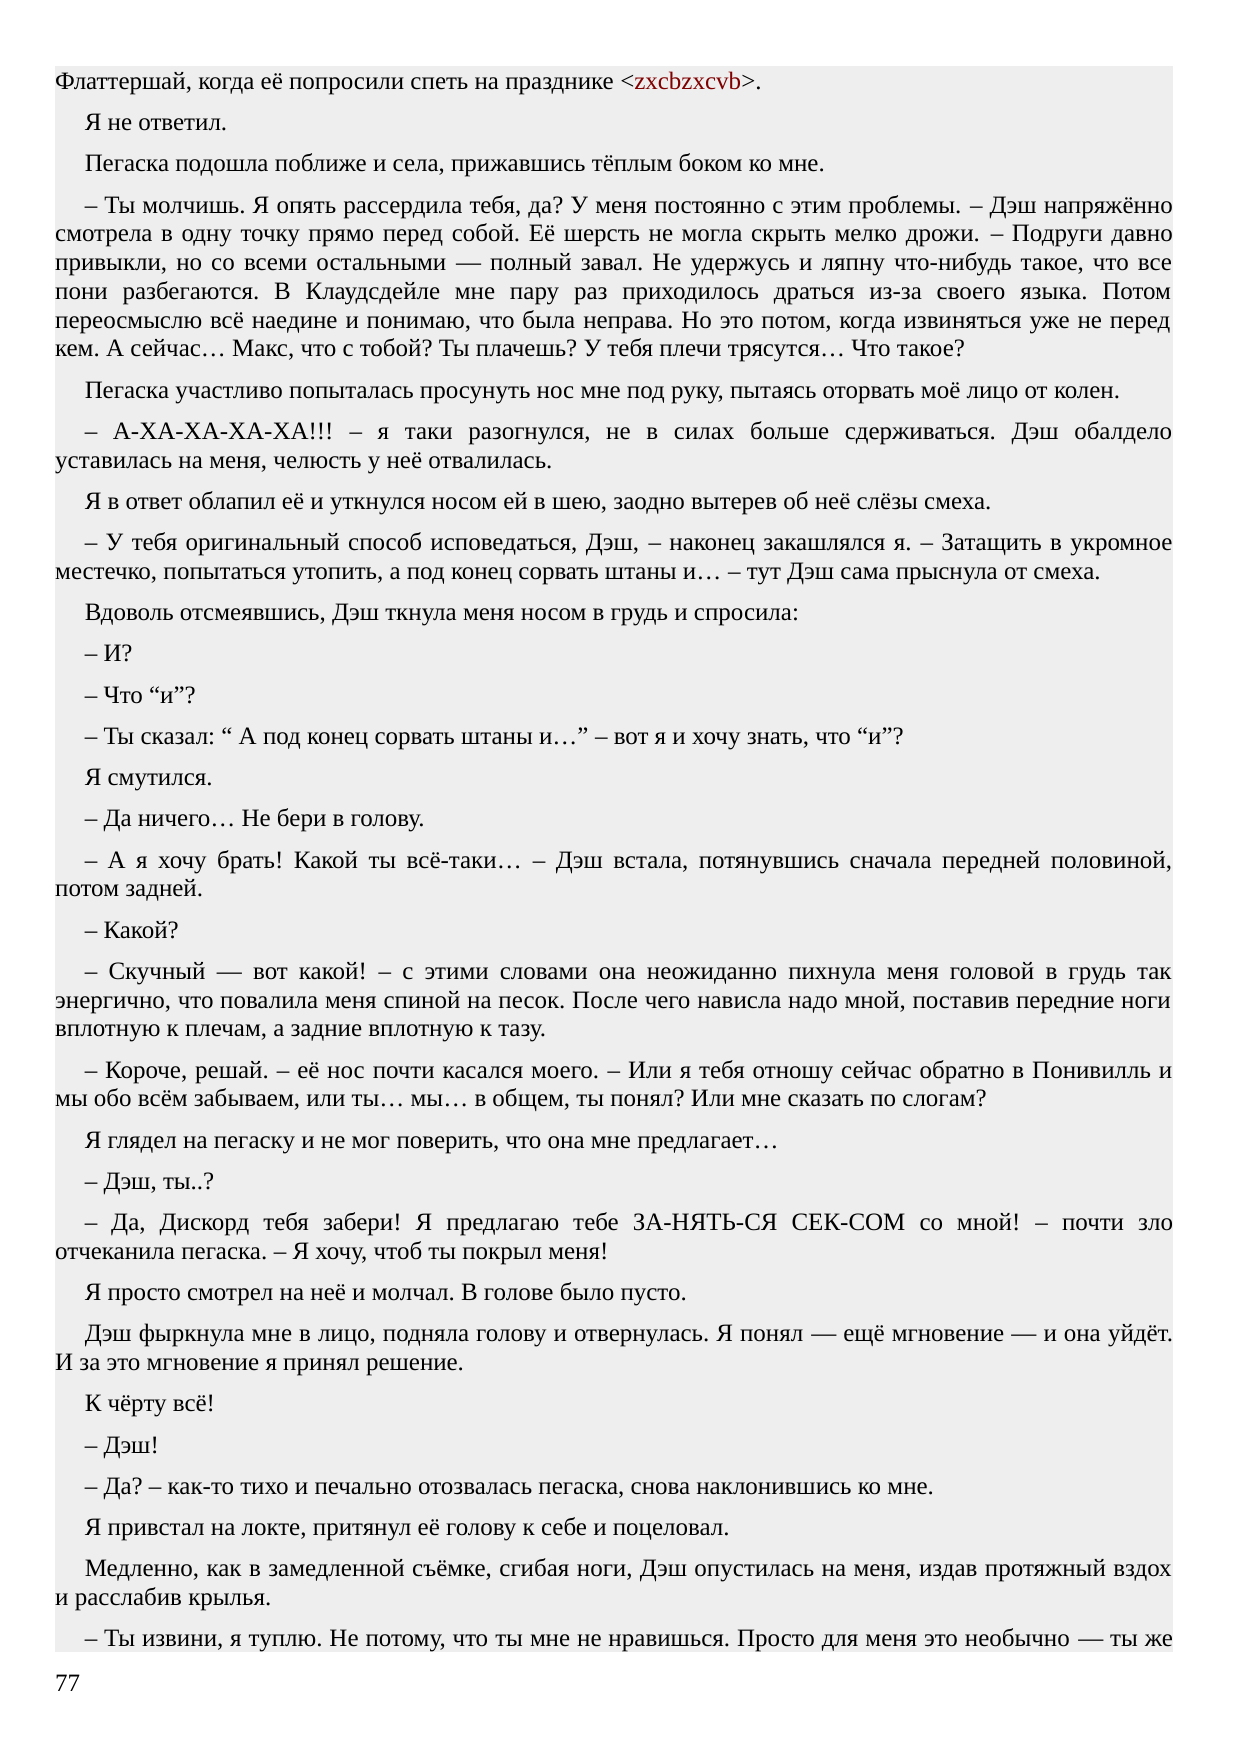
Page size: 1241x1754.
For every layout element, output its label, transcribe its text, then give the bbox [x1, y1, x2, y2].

text Я привстал на локте, притянул её голову к себе и поцеловал. [55, 1512, 1173, 1541]
text Я просто смотрел на неё и молчал. В голове было пусто. [55, 1277, 1173, 1306]
text Медленно, как в замедленной съёмке, сгибая ноги, Дэш опустилась на меня, издав протяжный вздох и расслабив крылья. [55, 1553, 1173, 1611]
text – Что “и”? [55, 680, 1173, 708]
text Я смутился. [55, 762, 1173, 791]
text – Скучный — вот какой! – с этими словами она неожиданно пихнула меня головой в грудь так энергично, что повалила меня спиной на песок. После чего нависла надо мной, поставив передние ноги вплотную к плечам, а задние вплотную к тазу. [55, 956, 1173, 1042]
text Пегаска участливо попыталась просунуть нос мне под руку, пытаясь оторвать моё лицо от колен. [55, 375, 1173, 403]
text Пегаска подошла поближе и села, прижавшись тёплым боком ко мне. [55, 148, 1173, 177]
text Дэш фыркнула мне в лицо, подняла голову и отвернулась. Я понял — ещё мгновение — и она уйдёт. И за это мгновение я принял решение. [55, 1318, 1173, 1376]
text Я в ответ облапил её и уткнулся носом ей в шею, заодно вытерев об неё слёзы смеха. [55, 486, 1173, 515]
text – Да, Дискорд тебя забери! Я предлагаю тебе ЗА-НЯТЬ-СЯ СЕК-СОМ со мной! – почти зло отчеканила пегаска. – Я хочу, чтоб ты покрыл меня! [55, 1207, 1173, 1265]
text – Ты молчишь. Я опять рассердила тебя, да? У меня постоянно с этим проблемы. – Дэш напряжённо смотрела в одну точку прямо перед собой. Её шерсть не могла скрыть мелко дрожи. – Подруги давно привыкли, но со всеми остальными — полный завал. Не удержусь и ляпну что-нибудь такое, что все пони разбегаются. В Клаудсдейле мне пару раз приходилось драться из-за своего языка. Потом переосмыслю всё наедине и понимаю, что была неправа. Но это потом, когда извиняться уже не перед кем. А сейчас… Макс, что с тобой? Ты плачешь? У тебя плечи трясутся… Что такое? [55, 190, 1173, 362]
text – А я хочу брать! Какой ты всё-таки… – Дэш встала, потянувшись сначала передней половиной, потом задней. [55, 845, 1173, 902]
text – Какой? [55, 915, 1173, 943]
text – Короче, решай. – её нос почти касался моего. – Или я тебя отношу сейчас обратно в Понивилль и мы обо всём забываем, или ты… мы… в общем, ты понял? Или мне сказать по слогам? [55, 1055, 1173, 1112]
text К чёрту всё! [55, 1388, 1173, 1417]
text Вдоволь отсмеявшись, Дэш ткнула меня носом в грудь и спросила: [55, 597, 1173, 626]
text – Дэш, ты..? [55, 1166, 1173, 1195]
text – У тебя оригинальный способ исповедаться, Дэш, – наконец закашлялся я. – Затащить в укромное местечко, попытаться утопить, а под конец сорвать штаны и… – тут Дэш сама прыснула от смеха. [55, 527, 1173, 585]
text – Дэш! [55, 1430, 1173, 1458]
text Я глядел на пегаску и не мог поверить, что она мне предлагает… [55, 1125, 1173, 1153]
text – Ты извини, я туплю. Не потому, что ты мне не нравишься. Просто для меня это необычно — ты же [55, 1623, 1173, 1652]
text – Да ничего… Не бери в голову. [55, 803, 1173, 832]
text Флаттершай, когда её попросили спеть на празднике <zxcbzxcvb>. [55, 66, 1173, 95]
text – А-ХА-ХА-ХА-ХА!!! – я таки разогнулся, не в силах больше сдерживаться. Дэш обалдело уставилась на меня, челюсть у неё отвалилась. [55, 416, 1173, 473]
text – И? [55, 638, 1173, 667]
text – Да? – как-то тихо и печально отозвалась пегаска, снова наклонившись ко мне. [55, 1471, 1173, 1500]
text Я не ответил. [55, 107, 1173, 136]
text – Ты сказал: “ А под конец сорвать штаны и…” – вот я и хочу знать, что “и”? [55, 721, 1173, 750]
